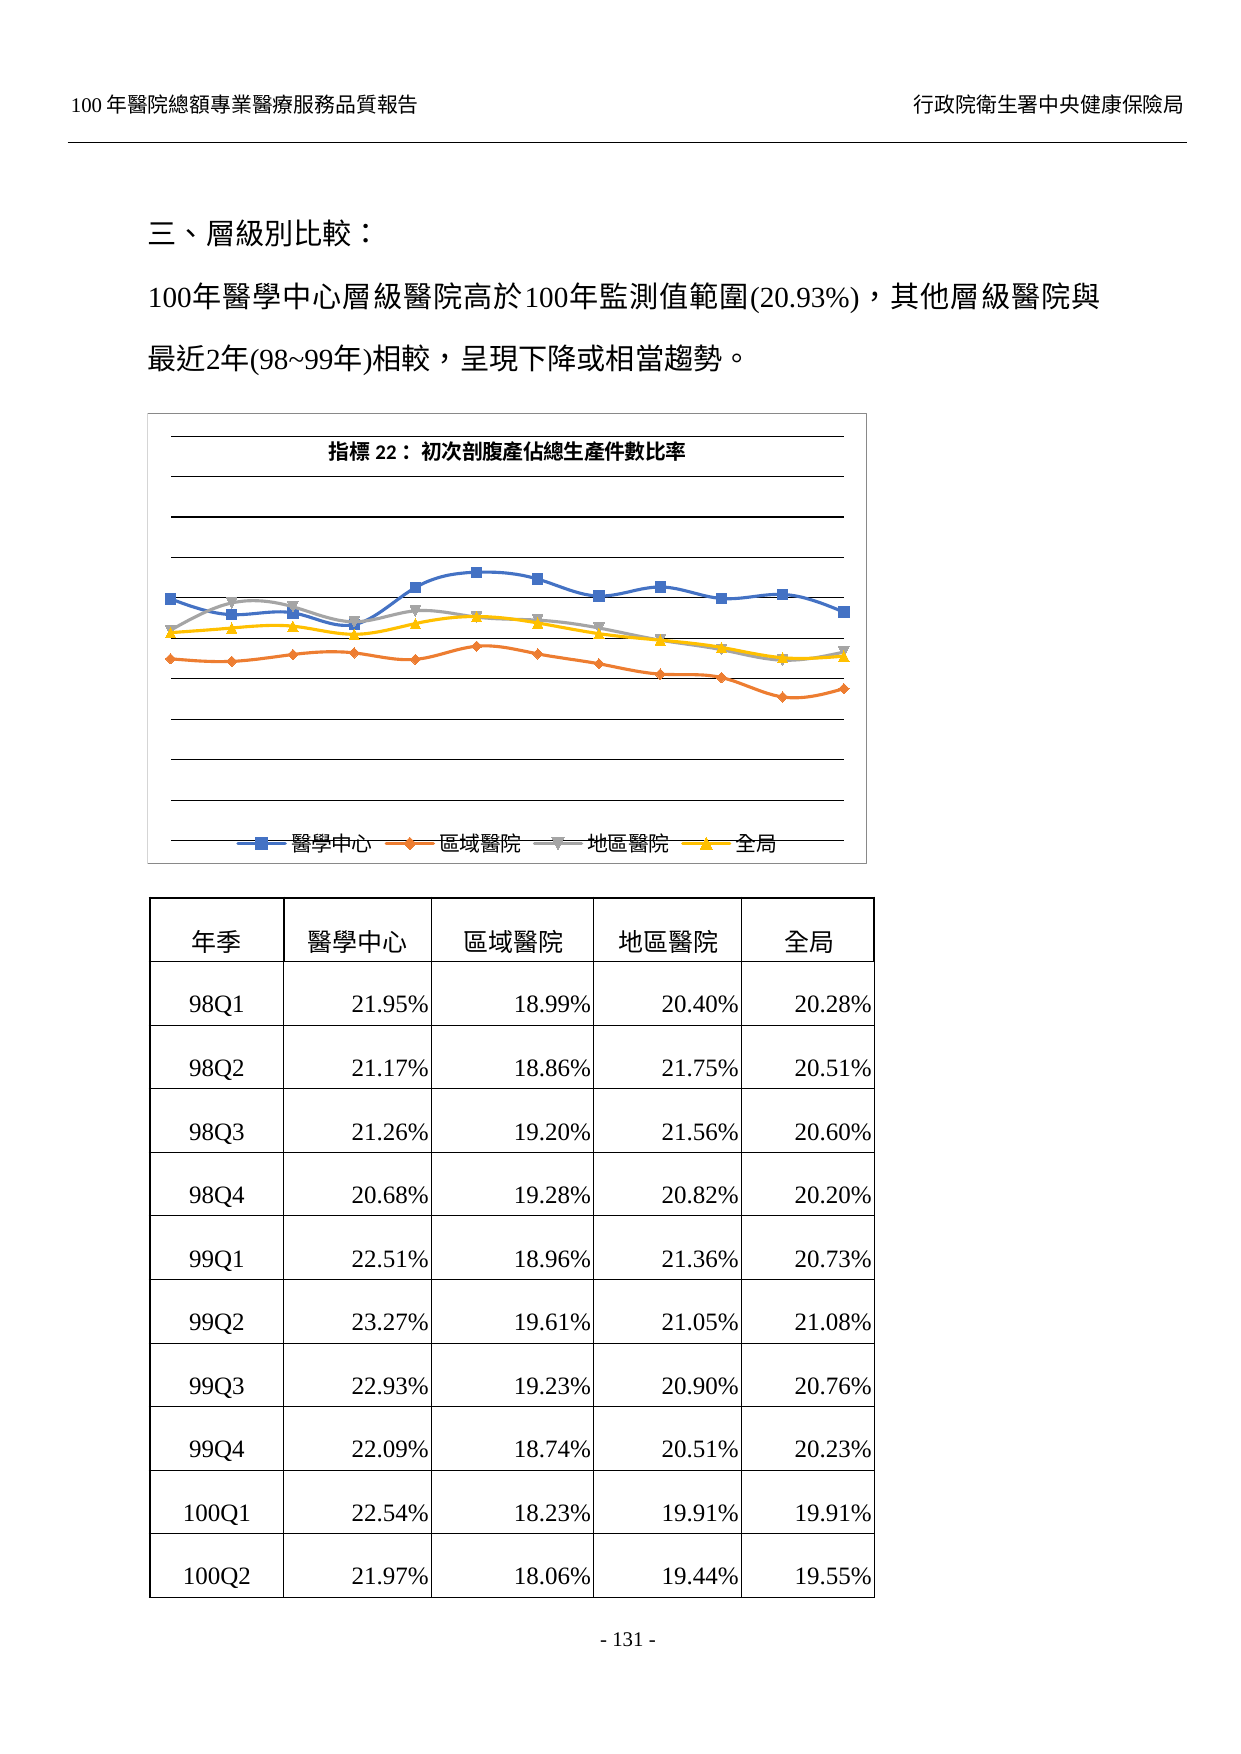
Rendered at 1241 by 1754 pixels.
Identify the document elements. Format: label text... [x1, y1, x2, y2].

table_cell 22.93% [284, 1344, 431, 1406]
table_header 地區醫院 [594, 899, 741, 961]
table_header 區域醫院 [432, 899, 593, 961]
table_cell 99Q1 [151, 1216, 283, 1279]
table_cell 20.51% [594, 1407, 741, 1469]
table_cell 20.23% [742, 1407, 874, 1469]
table_cell 19.20% [432, 1089, 593, 1152]
table_cell 20.76% [742, 1344, 874, 1406]
table_header 全局 [742, 899, 873, 961]
table_cell 99Q2 [151, 1280, 283, 1342]
table_cell 21.36% [594, 1216, 741, 1279]
table_cell 19.61% [432, 1280, 593, 1342]
table_cell 20.28% [742, 962, 874, 1025]
table_cell 18.86% [432, 1026, 593, 1088]
table_cell 98Q2 [151, 1026, 283, 1088]
table_cell 21.05% [594, 1280, 741, 1342]
table_cell 21.95% [284, 962, 431, 1025]
table_cell 20.90% [594, 1344, 741, 1406]
table_cell 21.08% [742, 1280, 874, 1342]
table_cell 22.09% [284, 1407, 431, 1469]
table_cell 20.20% [742, 1153, 874, 1215]
table_cell 19.55% [742, 1534, 874, 1597]
table_cell 22.54% [284, 1471, 431, 1533]
table_cell 99Q4 [151, 1407, 283, 1469]
table_cell 20.51% [742, 1026, 874, 1088]
table_cell 21.26% [284, 1089, 431, 1152]
table_cell 19.23% [432, 1344, 593, 1406]
table_cell 21.56% [594, 1089, 741, 1152]
table_cell 21.75% [594, 1026, 741, 1088]
text 100年醫學中心層級醫院高於100年監測值範圍(20.93%)，其他層級醫院與最近2年(98~99年)相較，呈現下降或相當趨勢。 [147, 253, 1101, 378]
table_cell 21.97% [284, 1534, 431, 1597]
table_cell 19.91% [594, 1471, 741, 1533]
table_header 醫學中心 [285, 899, 431, 961]
table_cell 20.40% [594, 962, 741, 1025]
table_cell 99Q3 [151, 1344, 283, 1406]
table_cell 19.91% [742, 1471, 874, 1533]
table_cell 21.17% [284, 1026, 431, 1088]
table_cell 23.27% [284, 1280, 431, 1342]
table_cell 22.51% [284, 1216, 431, 1279]
table_cell 19.28% [432, 1153, 593, 1215]
table_cell 18.06% [432, 1534, 593, 1597]
table_cell 18.96% [432, 1216, 593, 1279]
table_cell 20.68% [284, 1153, 431, 1215]
table_cell 18.99% [432, 962, 593, 1025]
table_cell 19.44% [594, 1534, 741, 1597]
table_cell 100Q1 [151, 1471, 283, 1533]
table_cell 20.60% [742, 1089, 874, 1152]
table_cell 98Q4 [151, 1153, 283, 1215]
table_cell 20.73% [742, 1216, 874, 1279]
table_header 年季 [151, 899, 283, 961]
table_cell 20.82% [594, 1153, 741, 1215]
text 三、層級別比較： [147, 190, 1107, 253]
table_cell 18.74% [432, 1407, 593, 1469]
table_cell 98Q3 [151, 1089, 283, 1152]
table_cell 100Q2 [151, 1534, 283, 1597]
table_cell 18.23% [432, 1471, 593, 1533]
table_cell 98Q1 [151, 962, 283, 1025]
